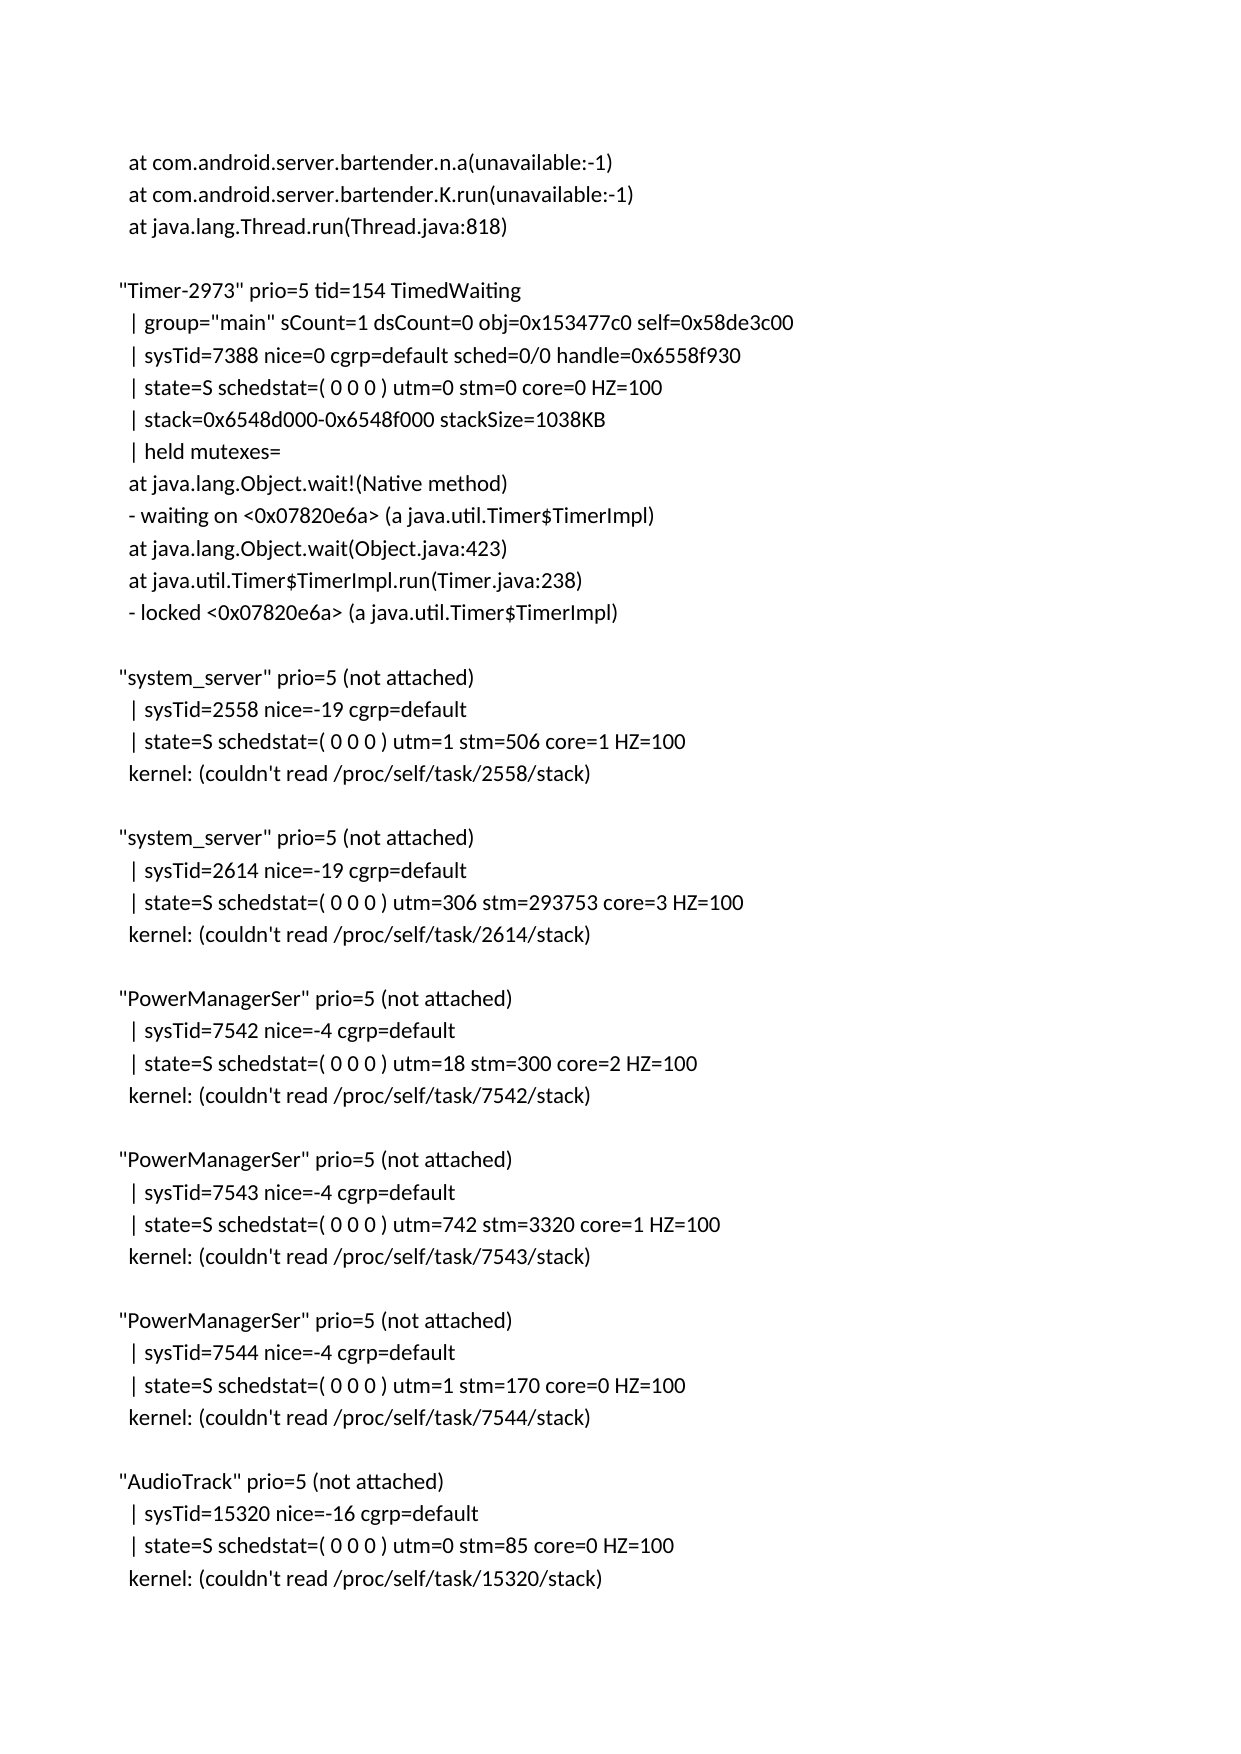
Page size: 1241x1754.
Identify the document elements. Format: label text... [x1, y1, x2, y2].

text | sysTid=2614 nice=-19 cgrp=default [118, 856, 1122, 884]
text | sysTid=7543 nice=-4 cgrp=default [118, 1178, 1122, 1206]
text "PowerManagerSer" prio=5 (not attached) [118, 984, 1122, 1012]
text kernel: (couldn't read /proc/self/task/7544/stack) [118, 1403, 1122, 1431]
text at java.lang.Object.wait!(Native method) [118, 469, 1122, 497]
text "PowerManagerSer" prio=5 (not attached) [118, 1306, 1122, 1334]
text | sysTid=7542 nice=-4 cgrp=default [118, 1017, 1122, 1045]
text kernel: (couldn't read /proc/self/task/7542/stack) [118, 1081, 1122, 1109]
text kernel: (couldn't read /proc/self/task/2614/stack) [118, 920, 1122, 948]
text "PowerManagerSer" prio=5 (not attached) [118, 1145, 1122, 1173]
text | state=S schedstat=( 0 0 0 ) utm=1 stm=506 core=1 HZ=100 [118, 727, 1122, 755]
text - waiting on <0x07820e6a> (a java.util.Timer$TimerImpl) [118, 502, 1122, 530]
text kernel: (couldn't read /proc/self/task/15320/stack) [118, 1564, 1122, 1592]
text "system_server" prio=5 (not attached) [118, 663, 1122, 691]
text kernel: (couldn't read /proc/self/task/7543/stack) [118, 1242, 1122, 1270]
text "system_server" prio=5 (not attached) [118, 823, 1122, 852]
text at com.android.server.bartender.K.run(unavailable:-1) [118, 180, 1122, 208]
text at java.util.Timer$TimerImpl.run(Timer.java:238) [118, 566, 1122, 594]
text | held mutexes= [118, 437, 1122, 465]
text at com.android.server.bartender.n.a(unavailable:-1) [118, 148, 1122, 176]
text "Timer-2973" prio=5 tid=154 TimedWaiting [118, 276, 1122, 304]
text | state=S schedstat=( 0 0 0 ) utm=18 stm=300 core=2 HZ=100 [118, 1049, 1122, 1077]
text | state=S schedstat=( 0 0 0 ) utm=0 stm=0 core=0 HZ=100 [118, 373, 1122, 401]
text at java.lang.Thread.run(Thread.java:818) [118, 212, 1122, 240]
text "AudioTrack" prio=5 (not attached) [118, 1467, 1122, 1495]
text | state=S schedstat=( 0 0 0 ) utm=742 stm=3320 core=1 HZ=100 [118, 1210, 1122, 1238]
text | stack=0x6548d000-0x6548f000 stackSize=1038KB [118, 405, 1122, 433]
text kernel: (couldn't read /proc/self/task/2558/stack) [118, 759, 1122, 787]
text | sysTid=2558 nice=-19 cgrp=default [118, 695, 1122, 723]
text at java.lang.Object.wait(Object.java:423) [118, 534, 1122, 562]
text | state=S schedstat=( 0 0 0 ) utm=0 stm=85 core=0 HZ=100 [118, 1532, 1122, 1560]
text | sysTid=7544 nice=-4 cgrp=default [118, 1338, 1122, 1367]
text - locked <0x07820e6a> (a java.util.Timer$TimerImpl) [118, 598, 1122, 626]
text | state=S schedstat=( 0 0 0 ) utm=1 stm=170 core=0 HZ=100 [118, 1371, 1122, 1399]
text | sysTid=7388 nice=0 cgrp=default sched=0/0 handle=0x6558f930 [118, 341, 1122, 369]
text | state=S schedstat=( 0 0 0 ) utm=306 stm=293753 core=3 HZ=100 [118, 888, 1122, 916]
text | group="main" sCount=1 dsCount=0 obj=0x153477c0 self=0x58de3c00 [118, 308, 1122, 337]
text | sysTid=15320 nice=-16 cgrp=default [118, 1499, 1122, 1527]
